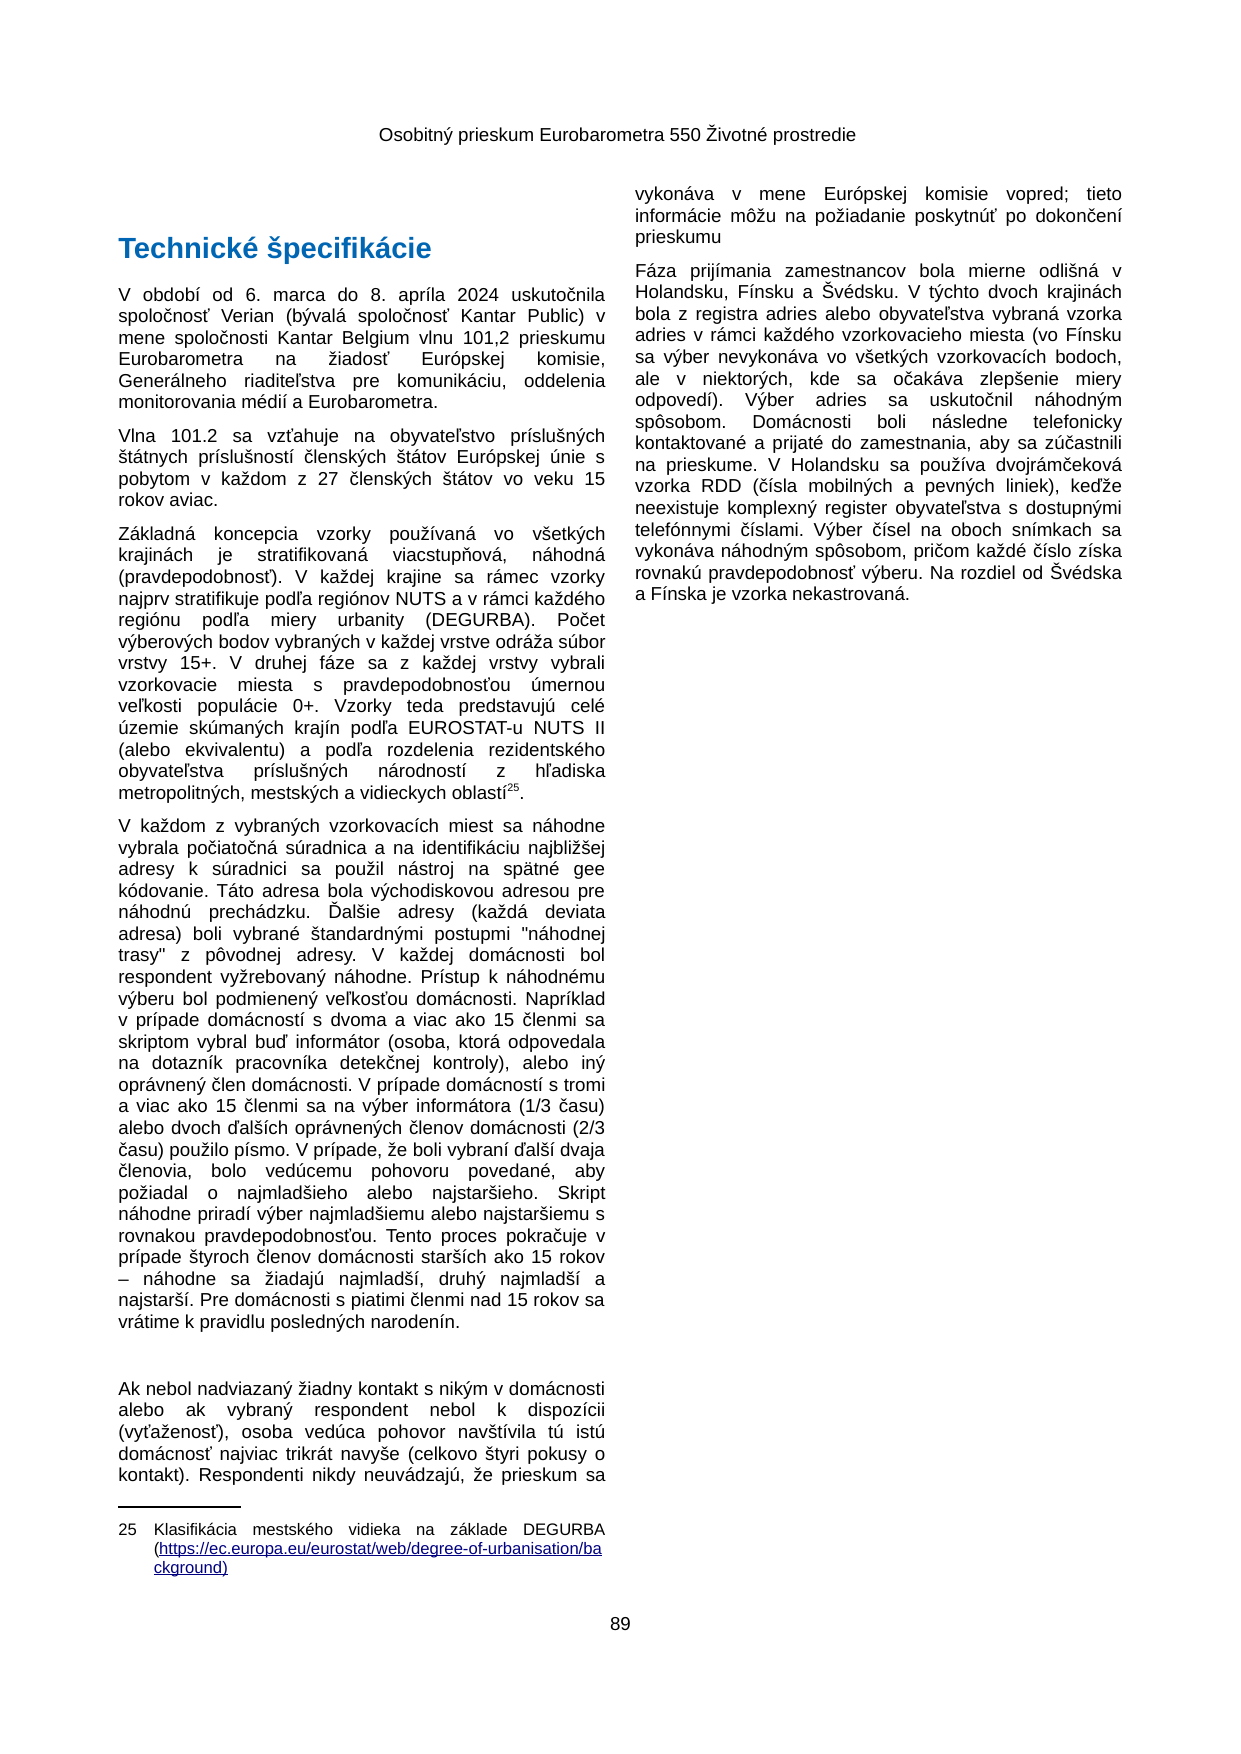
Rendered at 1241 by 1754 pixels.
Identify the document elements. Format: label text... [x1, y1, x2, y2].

text vykonáva v mene Európskej komisie vopred; tieto informácie môžu na požiadanie poskytnúť po dokončení prieskumu [635, 183, 1122, 248]
text Klasifikácia mestského vidieka na základe DEGURBA (https://ec.europa.eu/eurostat/web/degree-of-urbanisation/background) [118, 1519, 605, 1577]
text V období od 6. marca do 8. apríla 2024 uskutočnila spoločnosť Verian (bývalá spoločnosť Kantar Public) v mene spoločnosti Kantar Belgium vlnu 101,2 prieskumu Eurobarometra na žiadosť Európskej komisie, Generálneho riaditeľstva pre komunikáciu, oddelenia monitorovania médií a Eurobarometra. [118, 283, 605, 413]
text Vlna 101.2 sa vzťahuje na obyvateľstvo príslušných štátnych príslušností členských štátov Európskej únie s pobytom v každom z 27 členských štátov vo veku 15 rokov aviac. [118, 424, 605, 511]
subtitle Technické špecifikácie [118, 231, 605, 265]
text Fáza prijímania zamestnancov bola mierne odlišná v Holandsku, Fínsku a Švédsku. V týchto dvoch krajinách bola z registra adries alebo obyvateľstva vybraná vzorka adries v rámci každého vzorkovacieho miesta (vo Fínsku sa výber nevykonáva vo všetkých vzorkovacích bodoch, ale v niektorých, kde sa očakáva zlepšenie miery odpovedí). Výber adries sa uskutočnil náhodným spôsobom. Domácnosti boli následne telefonicky kontaktované a prijaté do zamestnania, aby sa zúčastnili na prieskume. V Holandsku sa používa dvojrámčeková vzorka RDD (čísla mobilných a pevných liniek), keďže neexistuje komplexný register obyvateľstva s dostupnými telefónnymi číslami. Výber čísel na oboch snímkach sa vykonáva náhodným spôsobom, pričom každé číslo získa rovnakú pravdepodobnosť výberu. Na rozdiel od Švédska a Fínska je vzorka nekastrovaná. [635, 259, 1122, 604]
text Ak nebol nadviazaný žiadny kontakt s nikým v domácnosti alebo ak vybraný respondent nebol k dispozícii (vyťaženosť), osoba vedúca pohovor navštívila tú istú domácnosť najviac trikrát navyše (celkovo štyri pokusy o kontakt). Respondenti nikdy neuvádzajú, že prieskum sa [118, 1378, 605, 1486]
text V každom z vybraných vzorkovacích miest sa náhodne vybrala počiatočná súradnica a na identifikáciu najbližšej adresy k súradnici sa použil nástroj na spätné gee kódovanie. Táto adresa bola východiskovou adresou pre náhodnú prechádzku. Ďalšie adresy (každá deviata adresa) boli vybrané štandardnými postupmi "náhodnej trasy" z pôvodnej adresy. V každej domácnosti bol respondent vyžrebovaný náhodne. Prístup k náhodnému výberu bol podmienený veľkosťou domácnosti. Napríklad v prípade domácností s dvoma a viac ako 15 členmi sa skriptom vybral buď informátor (osoba, ktorá odpovedala na dotazník pracovníka detekčnej kontroly), alebo iný oprávnený člen domácnosti. V prípade domácností s tromi a viac ako 15 členmi sa na výber informátora (1/3 času) alebo dvoch ďalších oprávnených členov domácnosti (2/3 času) použilo písmo. V prípade, že boli vybraní ďalší dvaja členovia, bolo vedúcemu pohovoru povedané, aby požiadal o najmladšieho alebo najstaršieho. Skript náhodne priradí výber najmladšiemu alebo najstaršiemu s rovnakou pravdepodobnosťou. Tento proces pokračuje v prípade štyroch členov domácnosti starších ako 15 rokov – náhodne sa žiadajú najmladší, druhý najmladší a najstarší. Pre domácnosti s piatimi členmi nad 15 rokov sa vrátime k pravidlu posledných narodenín. [118, 815, 605, 1332]
text Základná koncepcia vzorky používaná vo všetkých krajinách je stratifikovaná viacstupňová, náhodná (pravdepodobnosť). V každej krajine sa rámec vzorky najprv stratifikuje podľa regiónov NUTS a v rámci každého regiónu podľa miery urbanity (DEGURBA). Počet výberových bodov vybraných v každej vrstve odráža súbor vrstvy 15+. V druhej fáze sa z každej vrstvy vybrali vzorkovacie miesta s pravdepodobnosťou úmernou veľkosti populácie 0+. Vzorky teda predstavujú celé územie skúmaných krajín podľa EUROSTAT-u NUTS II (alebo ekvivalentu) a podľa rozdelenia rezidentského obyvateľstva príslušných národností z hľadiska metropolitných, mestských a vidieckych oblastí. [118, 523, 605, 803]
